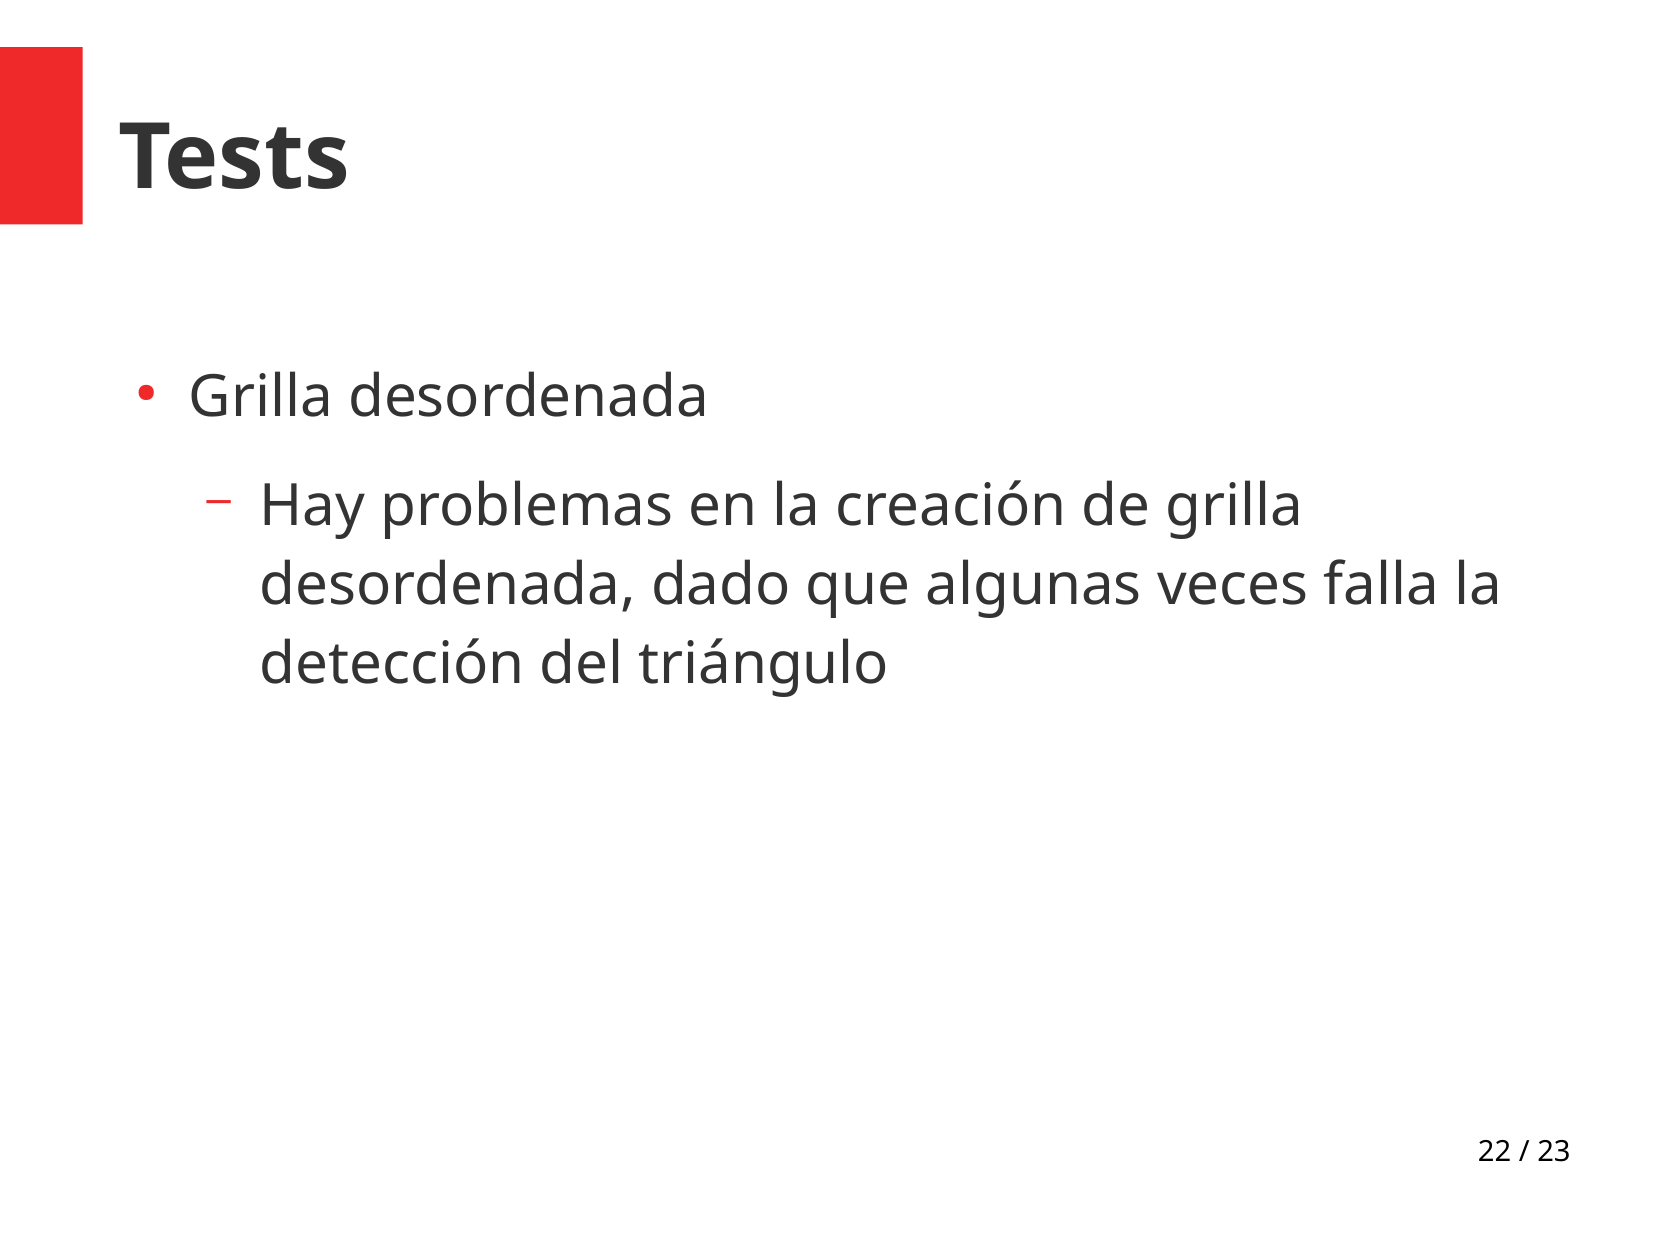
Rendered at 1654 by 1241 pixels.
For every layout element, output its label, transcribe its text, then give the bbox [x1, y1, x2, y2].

list Grilla desordenada Hay problemas en la creación de grilla desordenada, dado que algunas veces falla la detección del triángulo [118, 354, 1536, 1074]
title Tests [118, 49, 1571, 257]
